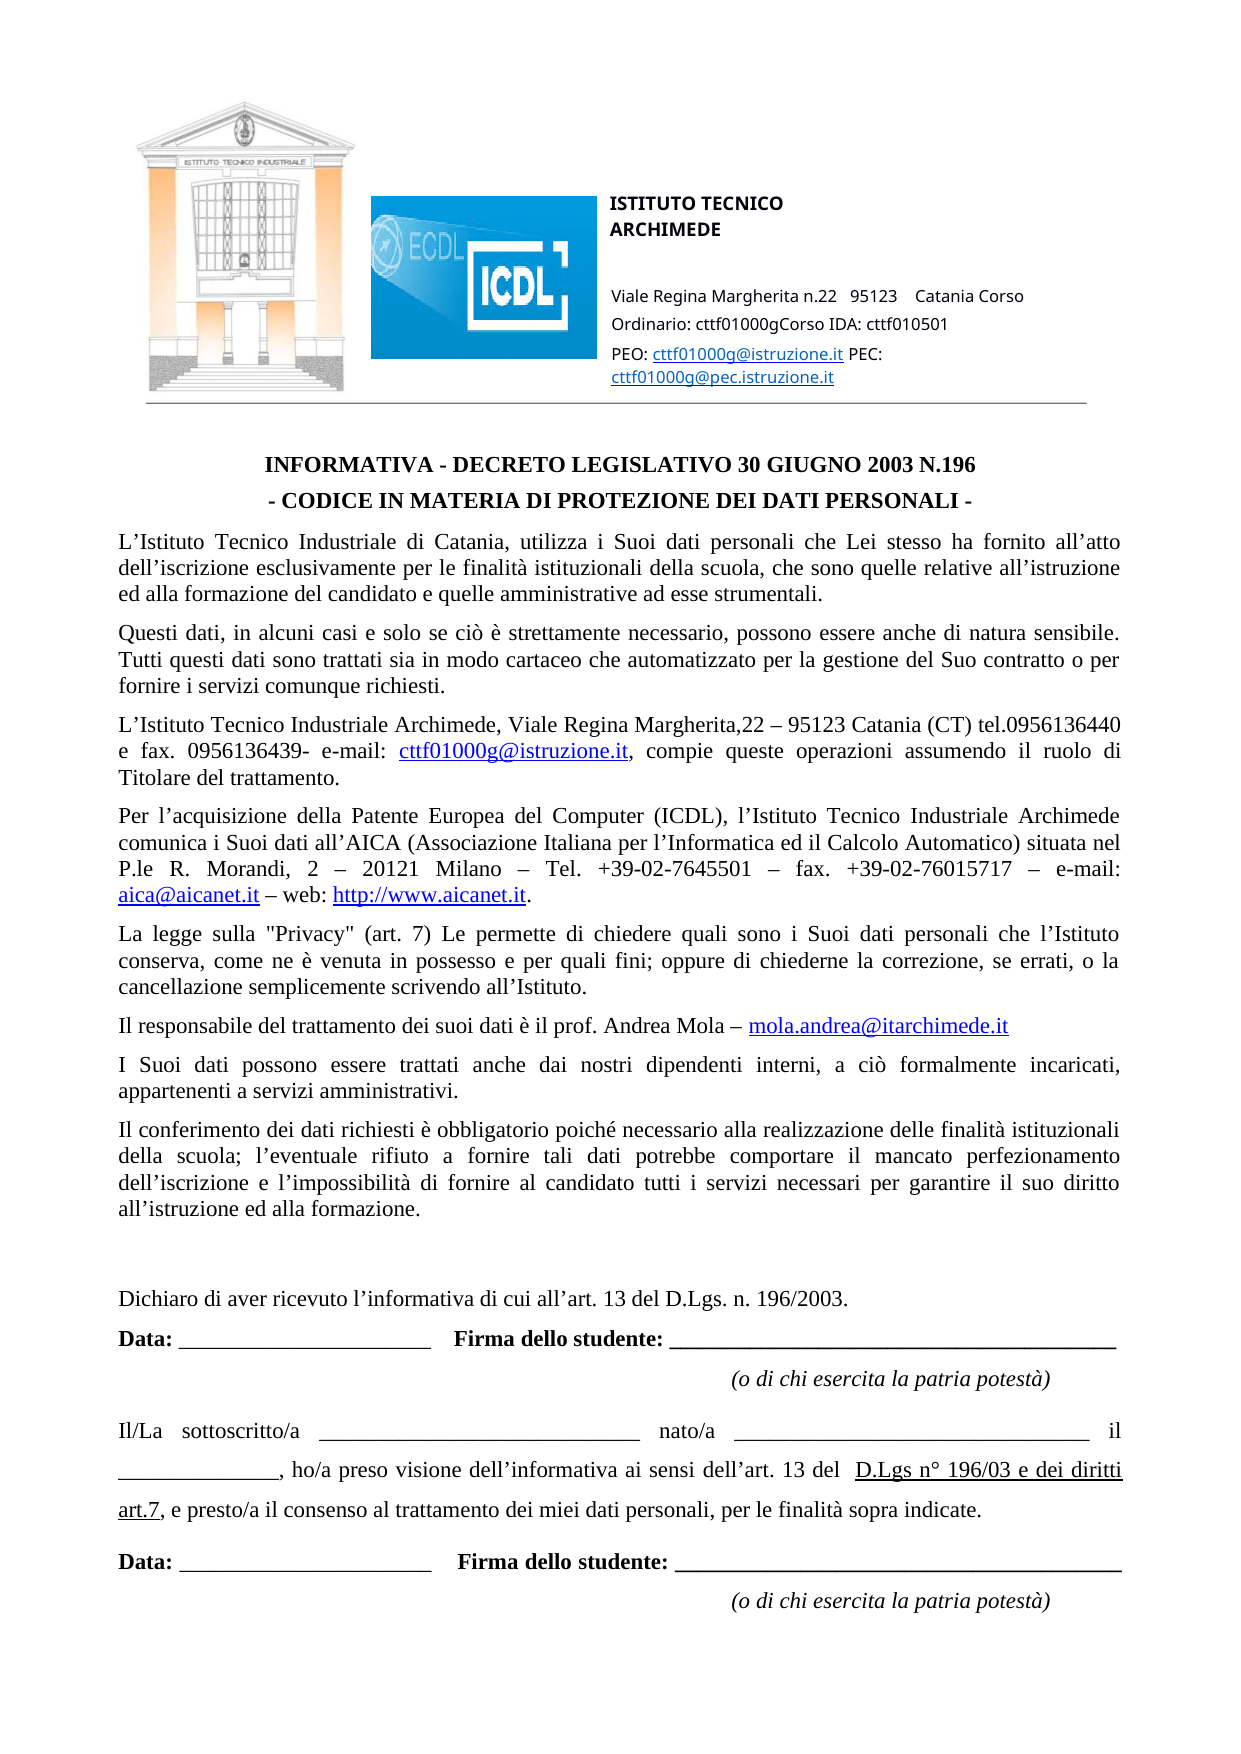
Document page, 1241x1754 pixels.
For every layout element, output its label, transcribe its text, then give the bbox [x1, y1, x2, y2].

text Per l’acquisizione della Patente Europea del Computer (ICDL), l’Istituto Tecnico Industriale Archimede comunica i Suoi dati all’AICA (Associazione Italiana per l’Informatica ed il Calcolo Automatico) situata nel P.le R. Morandi, 2 – 20121 Milano – Tel. +39-02-7645501 – fax. +39-02-76015717 – e-mail: aica@aicanet.it – web: http://www.aicanet.it. [118, 802, 1122, 908]
text Data: ______________________ Firma dello studente: _______________________________________ [118, 1326, 1122, 1352]
picture [553, 242, 568, 268]
text Il/La sottoscritto/a ____________________________ nato/a _______________________________ il ______________, ho/a preso visione dell’informativa ai sensi dell’art. 13 del D.Lgs n° 196/03 e dei diritti art.7, e presto/a il consenso al trattamento dei miei dati personali, per le finalità sopra indicate. [118, 1417, 1122, 1522]
text Dichiaro di aver ricevuto l’informativa di cui all’art. 13 del D.Lgs. n. 196/2003. [118, 1280, 1122, 1313]
text Il responsabile del trattamento dei suoi dati è il prof. Andrea Mola – mola.andrea@itarchimede.it [118, 1012, 1122, 1038]
text L’Istituto Tecnico Industriale di Catania, utilizza i Suoi dati personali che Lei stesso ha fornito all’atto dell’iscrizione esclusivamente per le finalità istituzionali della scuola, che sono quelle relative all’istruzione ed alla formazione del candidato e quelle amministrative ad esse strumentali. [118, 528, 1122, 607]
text - CODICE IN MATERIA DI PROTEZIONE DEI DATI PERSONALI - [118, 480, 1122, 515]
text I Suoi dati possono essere trattati anche dai nostri dipendenti interni, a ciò formalmente incaricati, appartenenti a servizi amministrativi. [118, 1051, 1122, 1103]
text Data: ______________________ Firma dello studente: _______________________________________ (o di chi esercita la patria potestà) [118, 1548, 1122, 1614]
text (o di chi esercita la patria potestà) [118, 1365, 1122, 1391]
text INFORMATIVA - DECRETO LEGISLATIVO 30 GIUGNO 2003 N.196 [118, 444, 1122, 480]
text Questi dati, in alcuni casi e solo se ciò è strettamente necessario, possono essere anche di natura sensibile. Tutti questi dati sono trattati sia in modo cartaceo che automatizzato per la gestione del Suo contratto o per fornire i servizi comunque richiesti. [118, 619, 1122, 698]
text Il conferimento dei dati richiesti è obbligatorio poiché necessario alla realizzazione delle finalità istituzionali della scuola; l’eventuale rifiuto a fornire tali dati potrebbe comportare il mancato perfezionamento dell’iscrizione e l’impossibilità di fornire al candidato tutti i servizi necessari per garantire il suo diritto all’istruzione ed alla formazione. [118, 1116, 1122, 1221]
picture [482, 266, 511, 305]
picture [118, 73, 463, 409]
picture [513, 266, 553, 305]
picture [468, 242, 568, 331]
text L’Istituto Tecnico Industriale Archimede, Viale Regina Margherita,22 – 95123 Catania (CT) tel.0956136440 e fax. 0956136439- e-mail: cttf01000g@istruzione.it, compie queste operazioni assumendo il ruolo di Titolare del trattamento. [118, 711, 1122, 790]
text La legge sulla "Privacy" (art. 7) Le permette di chiedere quali sono i Suoi dati personali che l’Istituto conserva, come ne è venuta in possesso e per quali fini; oppure di chiederne la correzione, se errati, o la cancellazione semplicemente scrivendo all’Istituto. [118, 920, 1122, 999]
